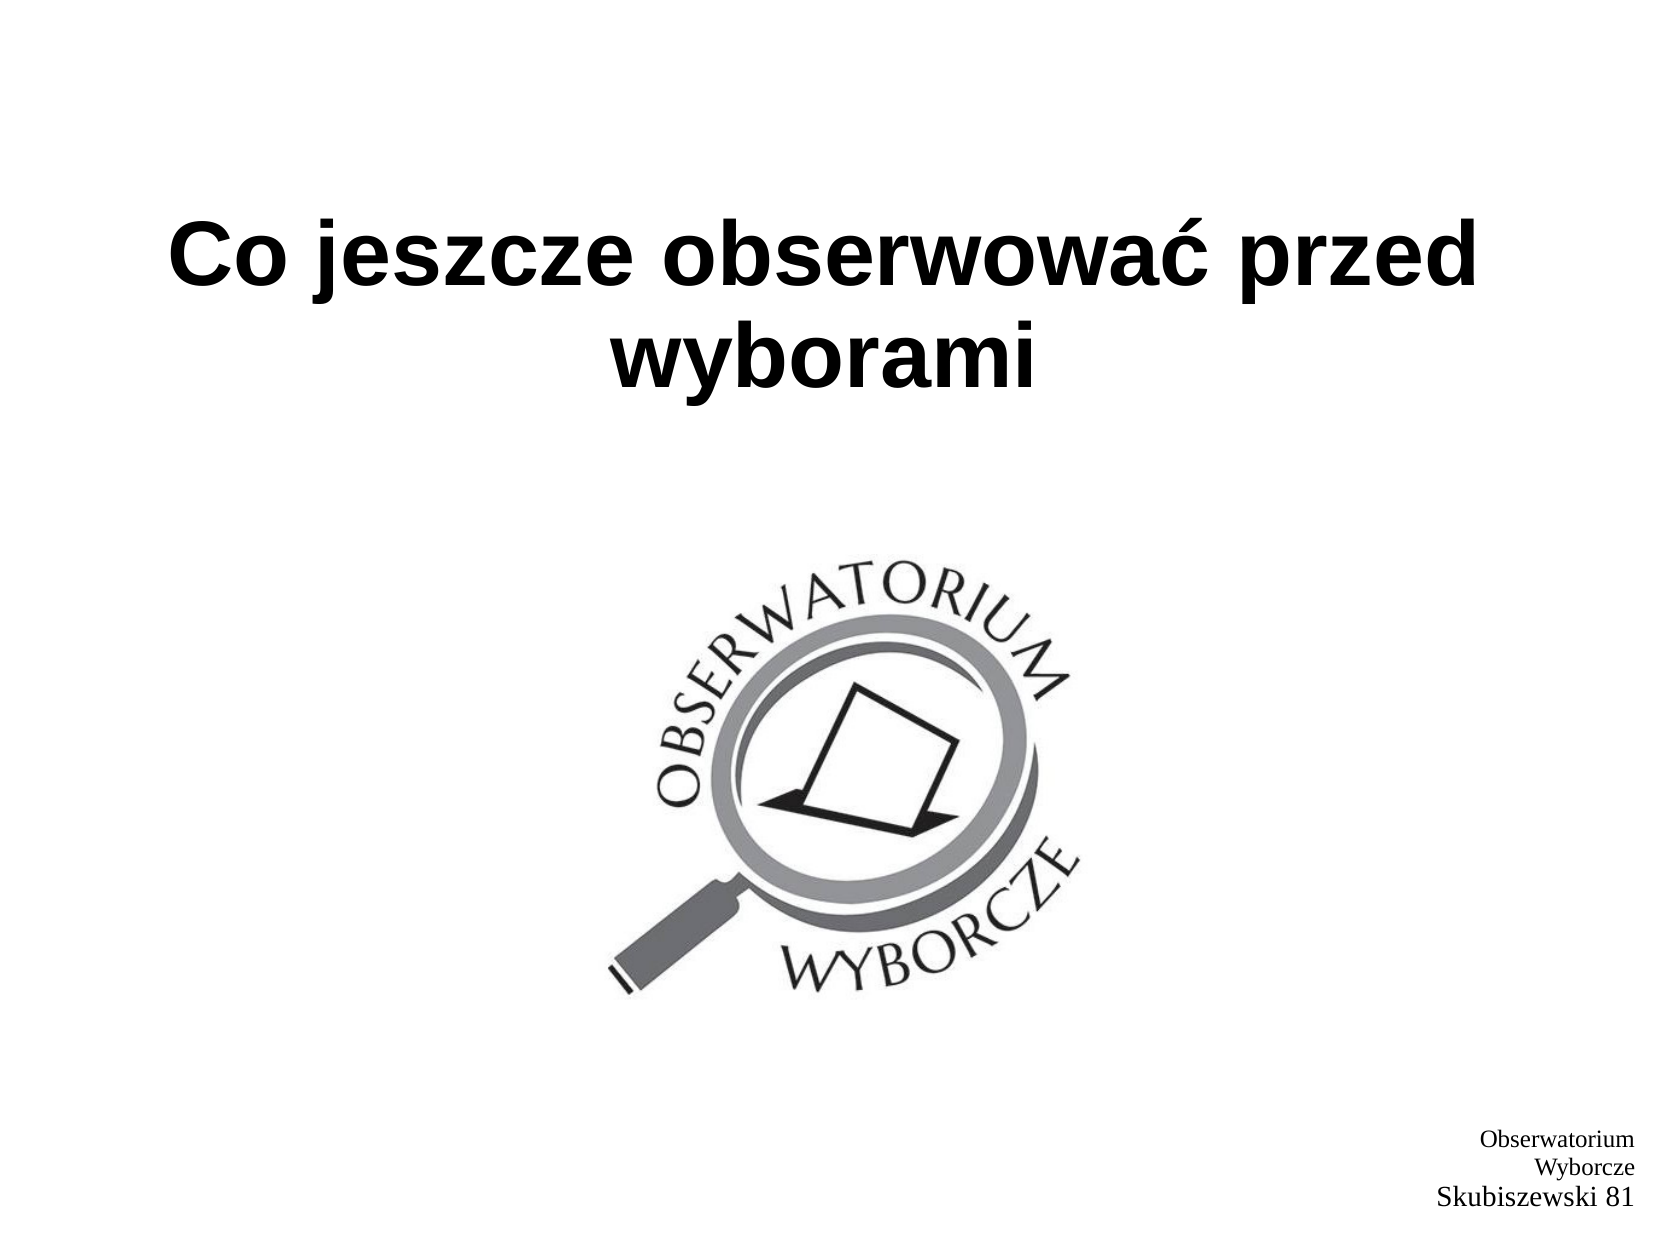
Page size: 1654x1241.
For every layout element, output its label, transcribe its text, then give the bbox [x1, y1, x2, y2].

picture [450, 554, 1242, 1001]
title Co jeszcze obserwować przed wyborami [80, 99, 1569, 511]
